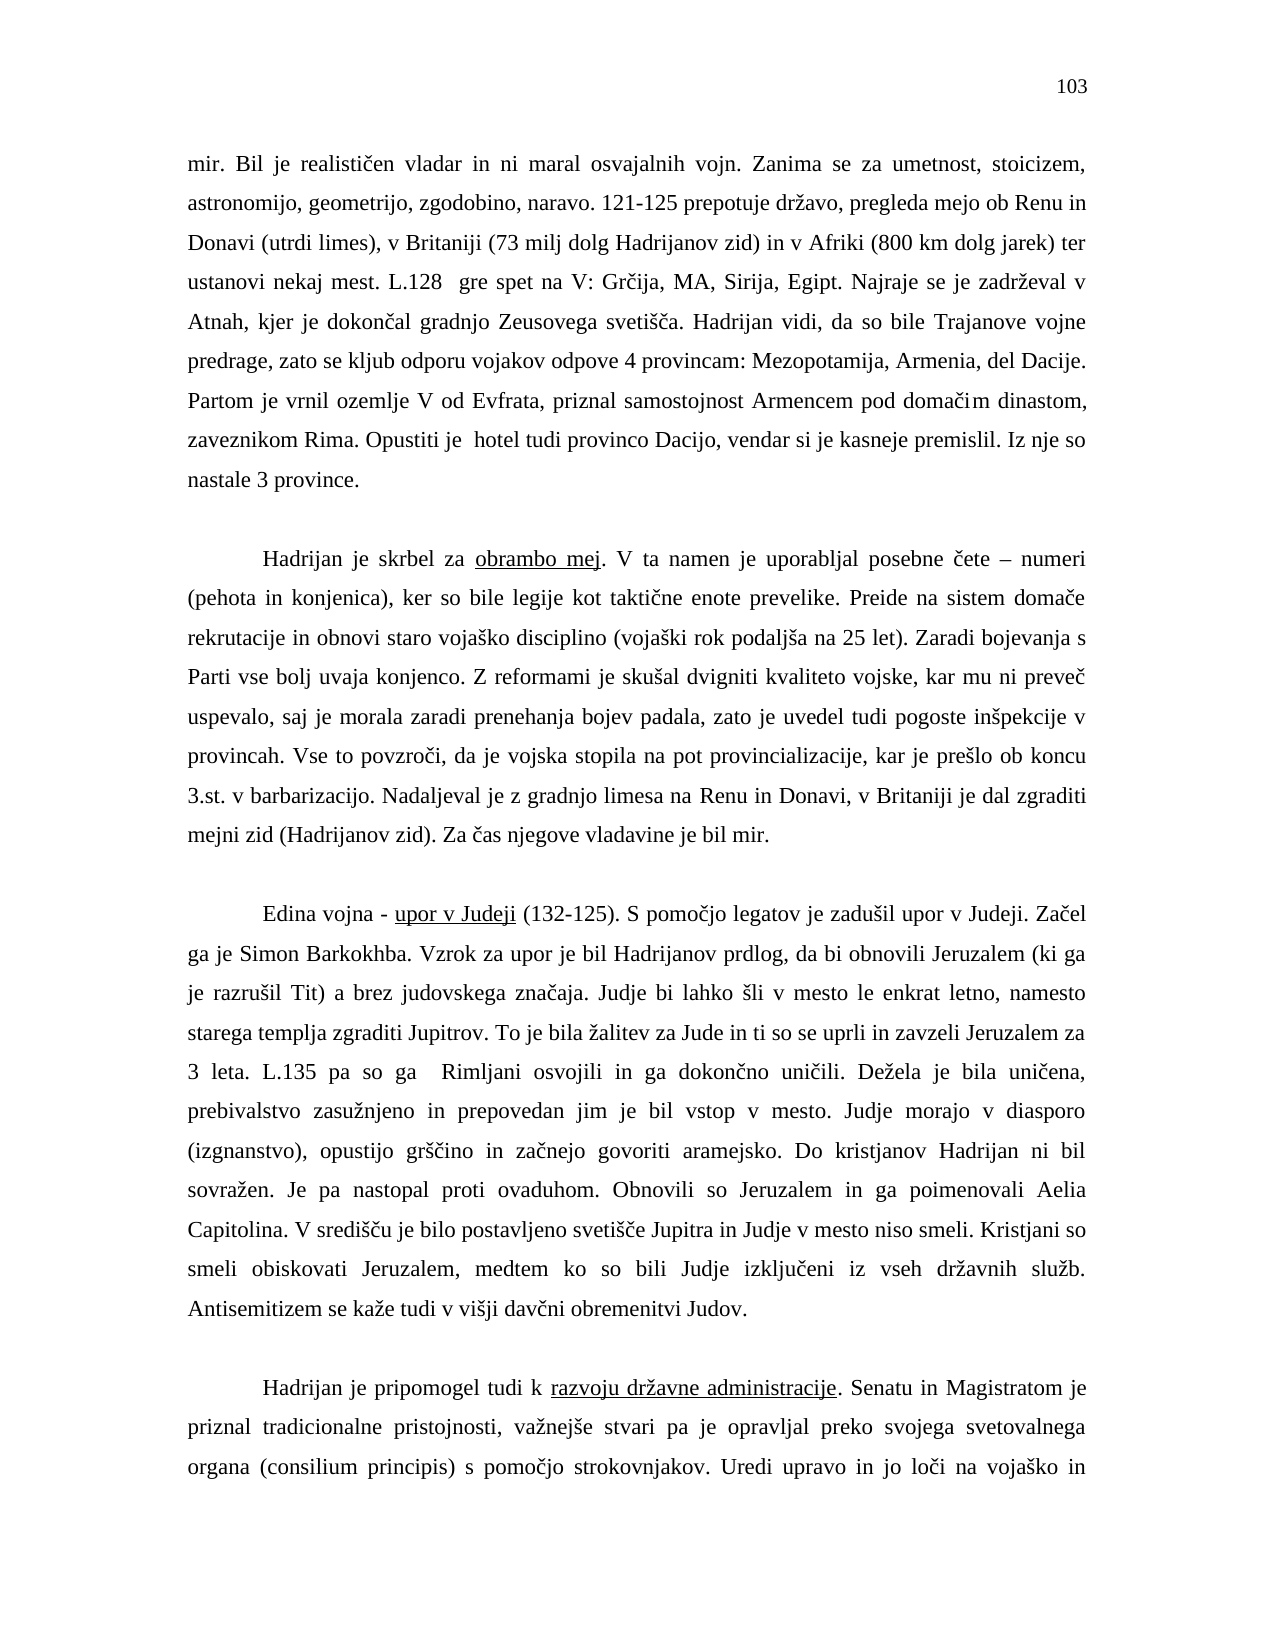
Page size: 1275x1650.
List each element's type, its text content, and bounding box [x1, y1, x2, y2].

text Hadrijan je skrbel za obrambo mej. V ta namen je uporabljal posebne čete – numeri (pehota in konjenica), ker so bile legije kot taktične enote prevelike. Preide na sistem domače rekrutacije in obnovi staro vojaško disciplino (vojaški rok podaljša na 25 let). Zaradi bojevanja s Parti vse bolj uvaja konjenco. Z reformami je skušal dvigniti kvaliteto vojske, kar mu ni preveč uspevalo, saj je morala zaradi prenehanja bojev padala, zato je uvedel tudi pogoste inšpekcije v provincah. Vse to povzroči, da je vojska stopila na pot provincializacije, kar je prešlo ob koncu 3.st. v barbarizacijo. Nadaljeval je z gradnjo limesa na Renu in Donavi, v Britaniji je dal zgraditi mejni zid (Hadrijanov zid). Za čas njegove vladavine je bil mir. [187, 545, 1087, 847]
text mir. Bil je realističen vladar in ni maral osvajalnih vojn. Zanima se za umetnost, stoicizem, astronomijo, geometrijo, zgodobino, naravo. 121-125 prepotuje državo, pregleda mejo ob Renu in Donavi (utrdi limes), v Britaniji (73 milj dolg Hadrijanov zid) in v Afriki (800 km dolg jarek) ter ustanovi nekaj mest. L.128 gre spet na V: Grčija, MA, Sirija, Egipt. Najraje se je zadrževal v Atnah, kjer je dokončal gradnjo Zeusovega svetišča. Hadrijan vidi, da so bile Trajanove vojne predrage, zato se kljub odporu vojakov odpove 4 provincam: Mezopotamija, Armenia, del Dacije. Partom je vrnil ozemlje V od Evfrata, priznal samostojnost Armencem pod domačim dinastom, zaveznikom Rima. Opustiti je hotel tudi provinco Dacijo, vendar si je kasneje premislil. Iz nje so nastale 3 province. [187, 150, 1087, 492]
text Edina vojna - upor v Judeji (132-125). S pomočjo legatov je zadušil upor v Judeji. Začel ga je Simon Barkokhba. Vzrok za upor je bil Hadrijanov prdlog, da bi obnovili Jeruzalem (ki ga je razrušil Tit) a brez judovskega značaja. Judje bi lahko šli v mesto le enkrat letno, namesto starega templja zgraditi Jupitrov. To je bila žalitev za Jude in ti so se uprli in zavzeli Jeruzalem za 3 leta. L.135 pa so ga Rimljani osvojili in ga dokončno uničili. Dežela je bila uničena, prebivalstvo zasužnjeno in prepovedan jim je bil vstop v mesto. Judje morajo v diasporo (izgnanstvo), opustijo grščino in začnejo govoriti aramejsko. Do kristjanov Hadrijan ni bil sovražen. Je pa nastopal proti ovaduhom. Obnovili so Jeruzalem in ga poimenovali Aelia Capitolina. V središču je bilo postavljeno svetišče Jupitra in Judje v mesto niso smeli. Kristjani so smeli obiskovati Jeruzalem, medtem ko so bili Judje izključeni iz vseh državnih služb. Antisemitizem se kaže tudi v višji davčni obremenitvi Judov. [187, 900, 1087, 1321]
text Hadrijan je pripomogel tudi k razvoju državne administracije. Senatu in Magistratom je priznal tradicionalne pristojnosti, važnejše stvari pa je opravljal preko svojega svetovalnega organa (consilium principis) s pomočjo strokovnjakov. Uredi upravo in jo loči na vojaško in [187, 1374, 1087, 1479]
